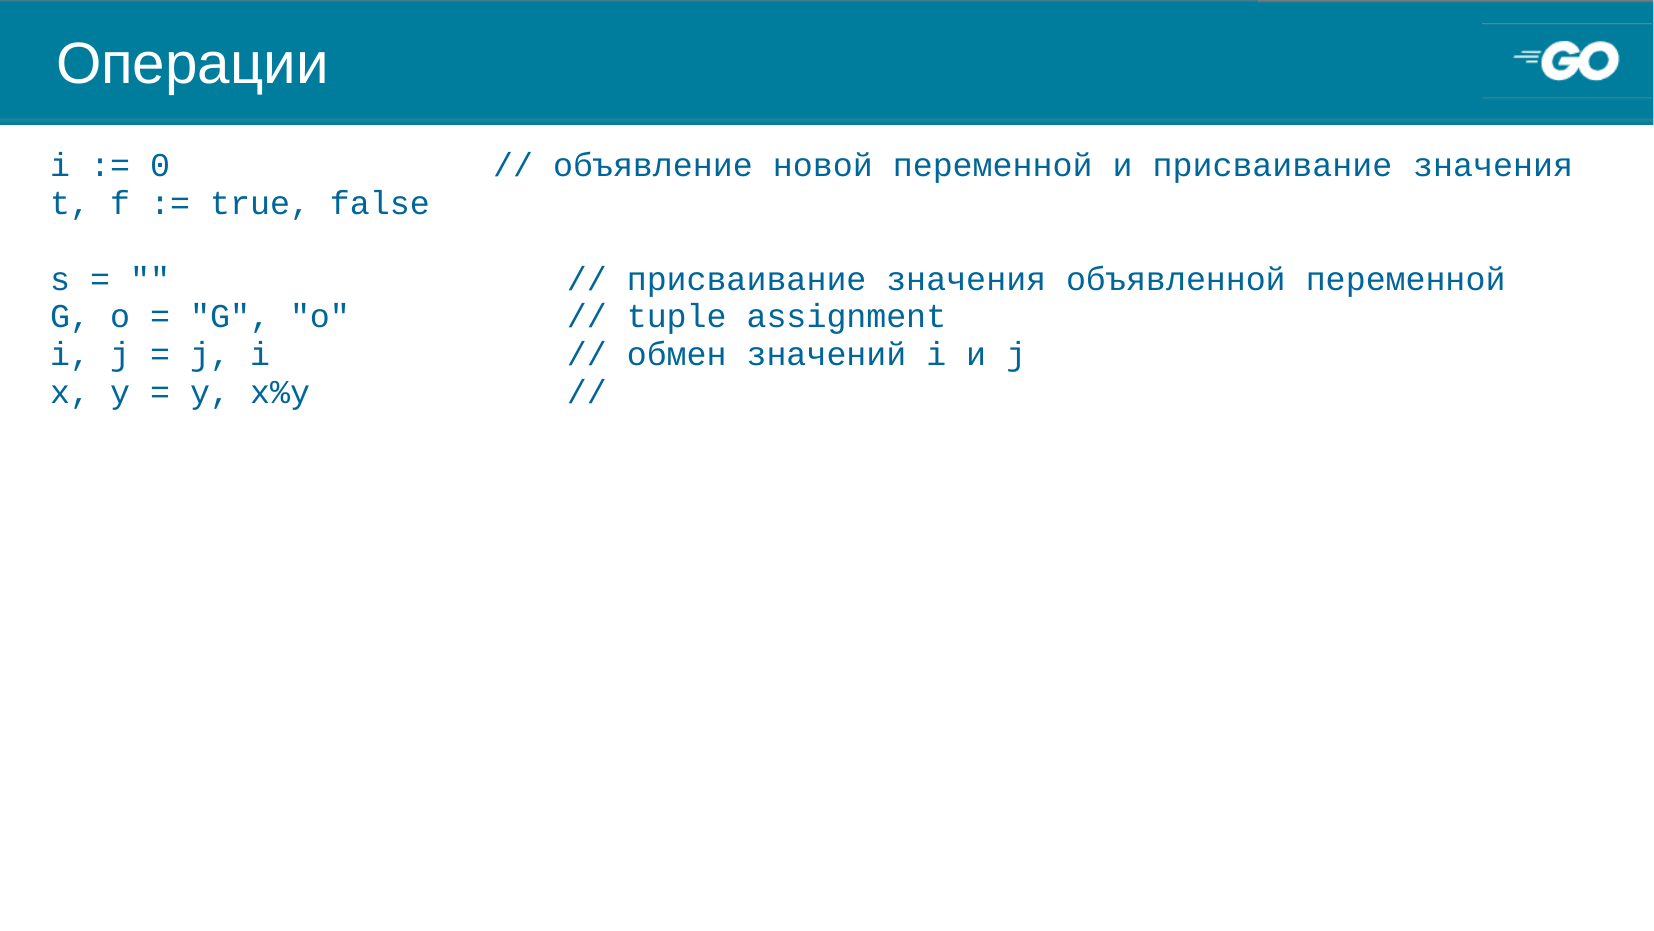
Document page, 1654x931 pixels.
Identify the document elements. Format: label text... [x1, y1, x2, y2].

text_box i := 0 // объявление новой переменной и присваивание значения t, f := true, false s = "" // присваивание значения объявленной переменной G, o = "G", "o" // tuple assignment i, j = j, i // обмен значений i и j x, y = y, x%y // [35, 141, 1619, 898]
text_box Операции [41, 23, 1495, 104]
picture [1542, 41, 1619, 81]
